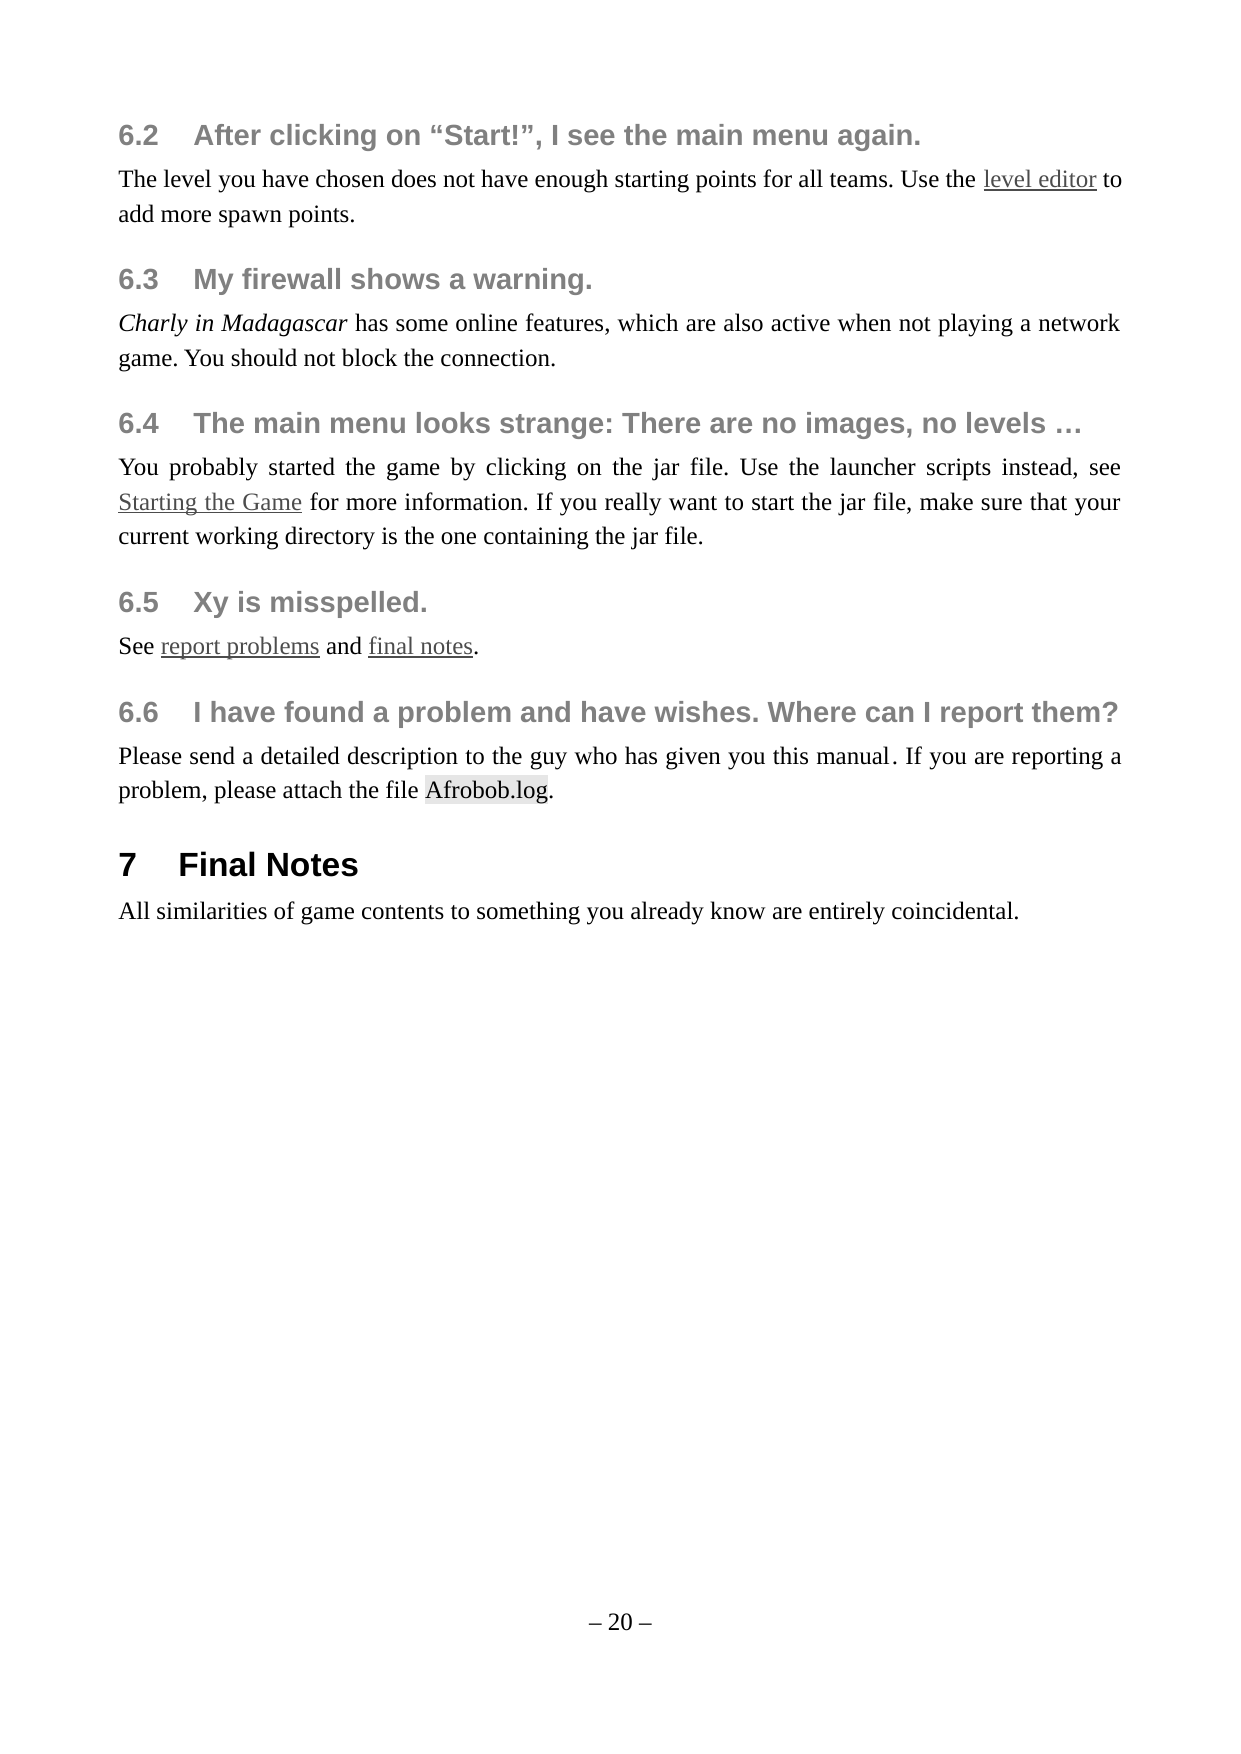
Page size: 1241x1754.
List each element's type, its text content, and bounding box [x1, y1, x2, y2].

subtitle I have found a problem and have wishes. Where can I report them? [118, 695, 1122, 728]
text All similarities of game contents to something you already know are entirely coincidental. [118, 896, 1122, 925]
text See report problems and final notes. [118, 631, 1122, 660]
subtitle My firewall shows a warning. [118, 262, 1122, 296]
subtitle The main menu looks strange: There are no images, no levels … [118, 406, 1122, 440]
text The level you have chosen does not have enough starting points for all teams. Use the level editor to add more spawn points. [118, 164, 1122, 227]
text Charly in Madagascar has some online features, which are also active when not playing a network game. You should not block the connection. [118, 308, 1122, 372]
subtitle Final Notes [118, 845, 1122, 884]
text You probably started the game by clicking on the jar file. Use the launcher scripts instead, see Starting the Game for more information. If you really want to start the jar file, make sure that your current working directory is the one containing the jar file. [118, 452, 1122, 550]
subtitle After clicking on “Start!”, I see the main menu again. [118, 118, 1122, 152]
text Please send a detailed description to the guy who has given you this manual. If you are reporting a problem, please attach the file Afrobob.log. [118, 741, 1122, 804]
subtitle Xy is misspelled. [118, 585, 1122, 619]
